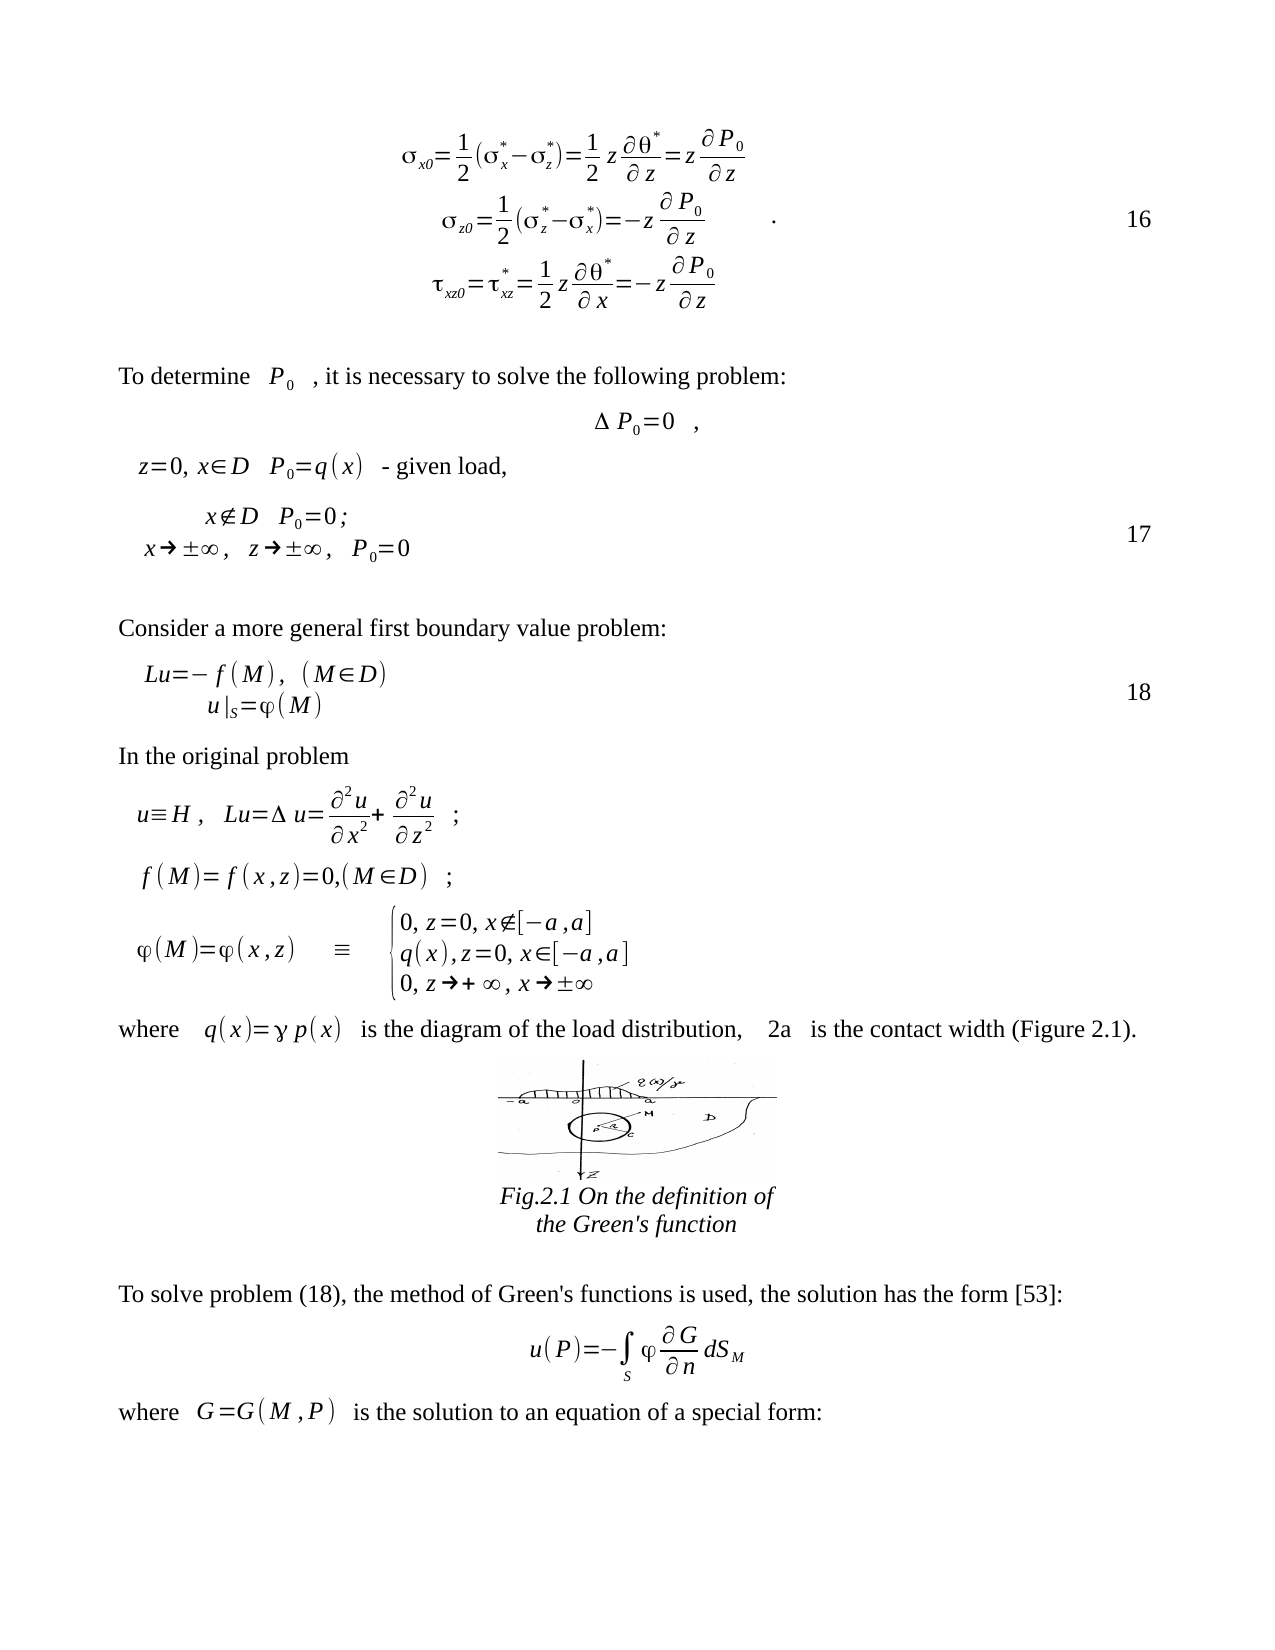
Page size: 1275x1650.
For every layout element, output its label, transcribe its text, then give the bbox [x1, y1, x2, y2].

text whereis the solution to an equation of a special form: [118, 1397, 1157, 1427]
table_header 16 [1041, 118, 1157, 332]
text - given load, [118, 451, 1157, 484]
table_header [118, 496, 1041, 584]
text Consider a more general first boundary value problem: [118, 613, 1157, 641]
table_header 17 [1041, 496, 1157, 584]
text , [118, 406, 1157, 439]
picture [498, 1057, 777, 1181]
table_header . [118, 118, 1041, 332]
text To solve problem (18), the method of Green's functions is used, the solution has the form [53]: [118, 1279, 1157, 1308]
text Fig.2.1 On the definition of the Green's function [498, 1181, 777, 1238]
text To determine, it is necessary to solve the following problem: [118, 361, 1157, 394]
text In the original problem [118, 741, 1157, 770]
text where is the diagram of the load distribution, is the contact width (Figure 2.1). [118, 1014, 1157, 1045]
text ; [118, 861, 1157, 891]
table_header 18 [1041, 654, 1157, 741]
text ; [118, 782, 1157, 848]
table_header [118, 654, 1041, 741]
